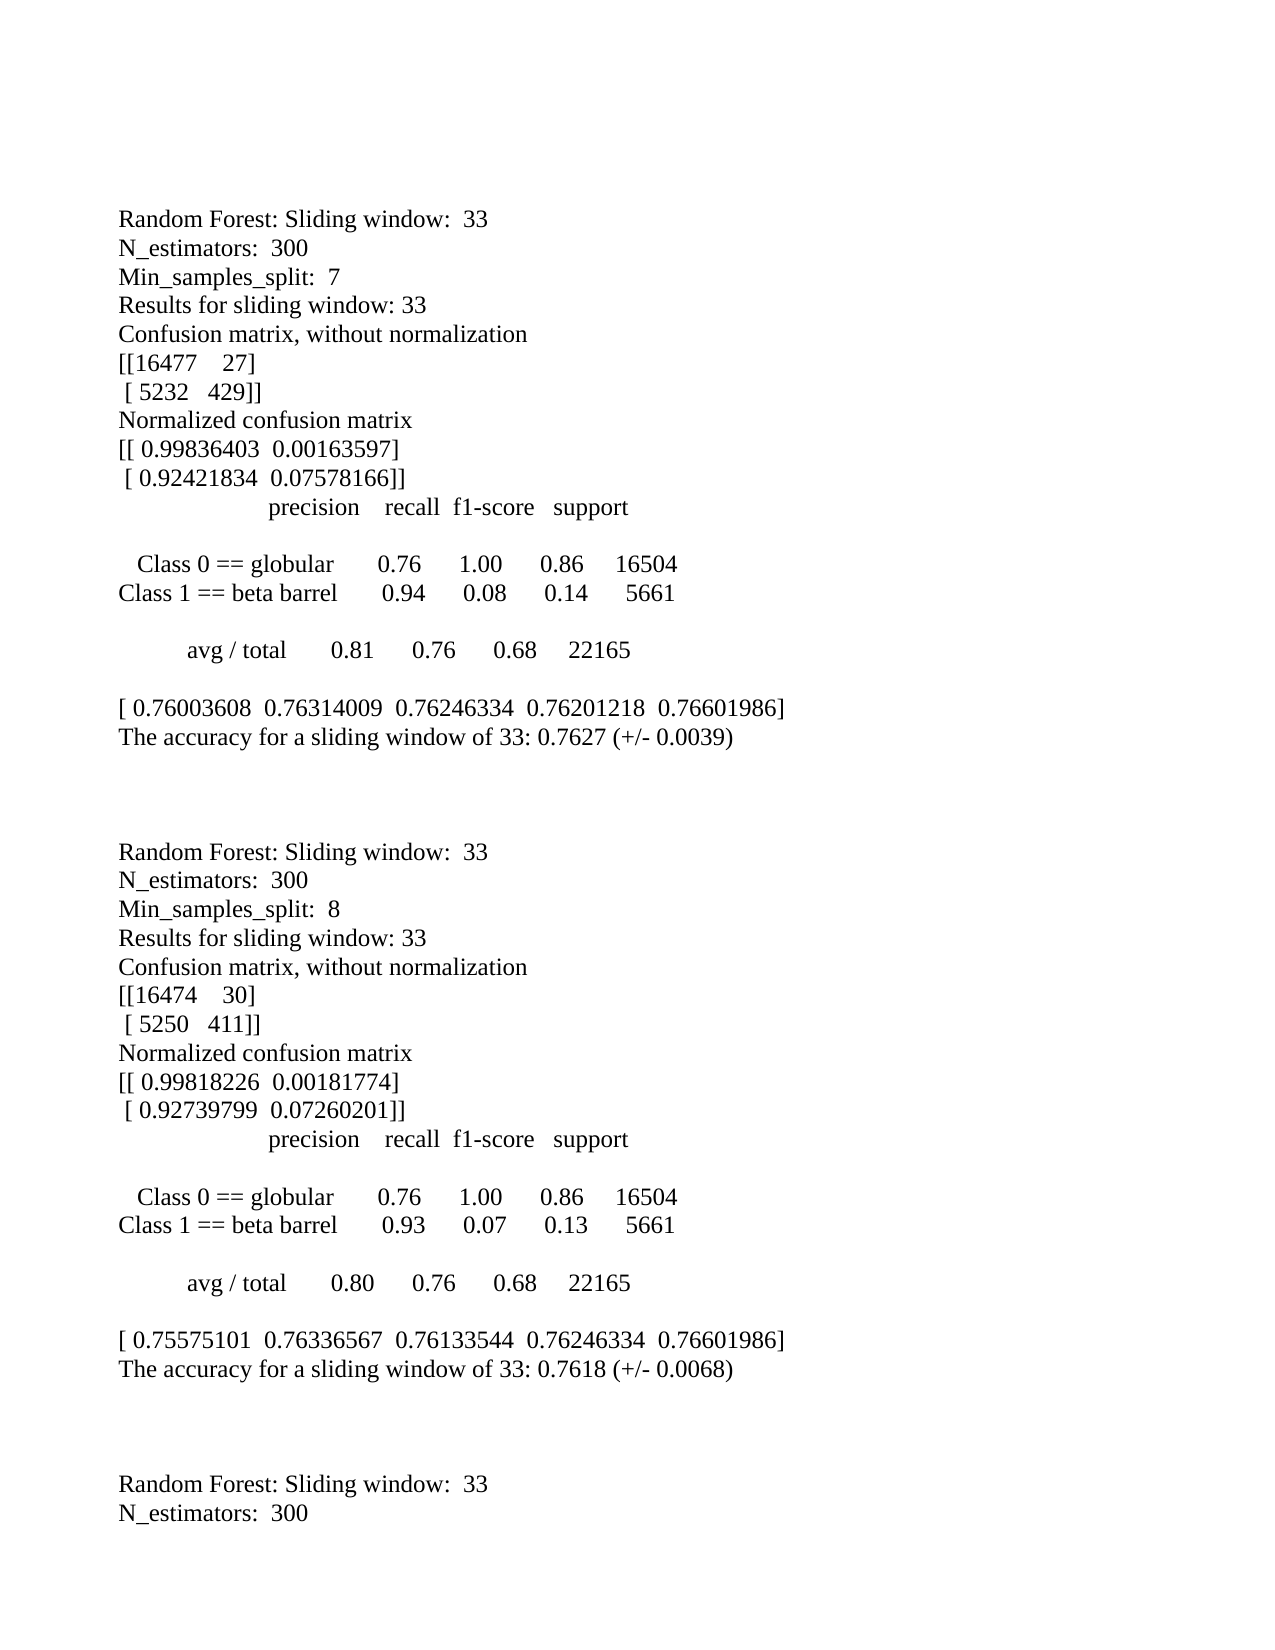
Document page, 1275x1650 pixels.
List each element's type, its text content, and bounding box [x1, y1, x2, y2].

text precision recall f1-score support [118, 492, 1157, 521]
text N_estimators: 300 [118, 233, 1157, 262]
text [ 0.75575101 0.76336567 0.76133544 0.76246334 0.76601986] [118, 1326, 1157, 1354]
text Class 0 == globular 0.76 1.00 0.86 16504 [118, 549, 1157, 578]
text The accuracy for a sliding window of 33: 0.7618 (+/- 0.0068) [118, 1354, 1157, 1383]
text [ 0.92421834 0.07578166]] [118, 463, 1157, 492]
text Normalized confusion matrix [118, 406, 1157, 434]
text N_estimators: 300 [118, 1498, 1157, 1527]
text Confusion matrix, without normalization [118, 319, 1157, 348]
text Min_samples_split: 7 [118, 262, 1157, 291]
text The accuracy for a sliding window of 33: 0.7627 (+/- 0.0039) [118, 722, 1157, 751]
text avg / total 0.80 0.76 0.68 22165 [118, 1268, 1157, 1297]
text [[16474 30] [118, 981, 1157, 1009]
text Confusion matrix, without normalization [118, 952, 1157, 981]
text [ 0.92739799 0.07260201]] [118, 1096, 1157, 1124]
text [[ 0.99818226 0.00181774] [118, 1067, 1157, 1096]
text Random Forest: Sliding window: 33 [118, 204, 1157, 233]
text Min_samples_split: 8 [118, 894, 1157, 923]
text precision recall f1-score support [118, 1124, 1157, 1153]
text [[16477 27] [118, 348, 1157, 377]
text [[ 0.99836403 0.00163597] [118, 434, 1157, 463]
text Random Forest: Sliding window: 33 [118, 1469, 1157, 1498]
text [ 5250 411]] [118, 1009, 1157, 1038]
text N_estimators: 300 [118, 866, 1157, 894]
text Class 0 == globular 0.76 1.00 0.86 16504 [118, 1182, 1157, 1211]
text Class 1 == beta barrel 0.94 0.08 0.14 5661 [118, 578, 1157, 607]
text Results for sliding window: 33 [118, 291, 1157, 319]
text Random Forest: Sliding window: 33 [118, 837, 1157, 866]
text Normalized confusion matrix [118, 1038, 1157, 1067]
text Results for sliding window: 33 [118, 923, 1157, 952]
text [ 5232 429]] [118, 377, 1157, 406]
text Class 1 == beta barrel 0.93 0.07 0.13 5661 [118, 1211, 1157, 1239]
text avg / total 0.81 0.76 0.68 22165 [118, 636, 1157, 664]
text [ 0.76003608 0.76314009 0.76246334 0.76201218 0.76601986] [118, 693, 1157, 722]
